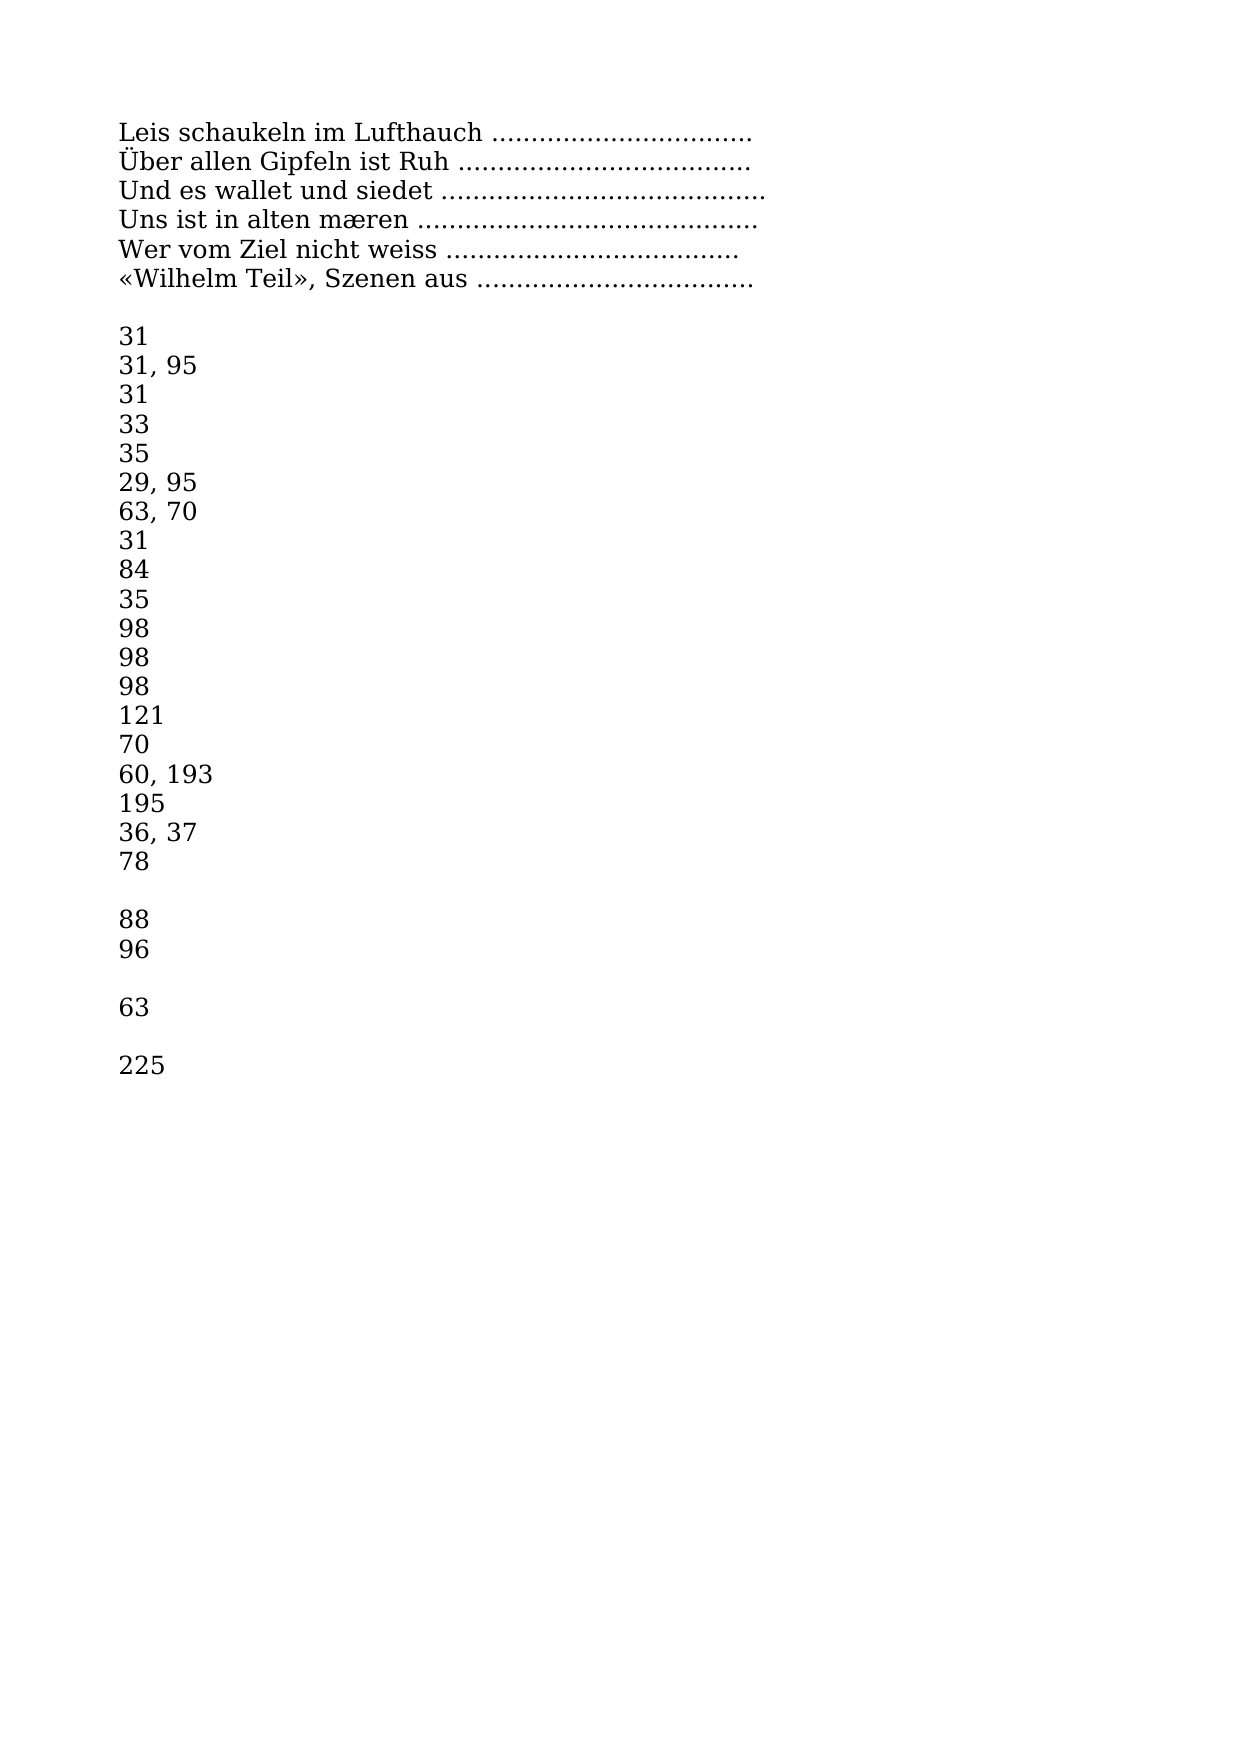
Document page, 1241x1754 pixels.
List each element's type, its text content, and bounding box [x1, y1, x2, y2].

text Über allen Gipfeln ist Ruh ..................................... [118, 147, 1122, 176]
text 31, 95 [118, 351, 1122, 381]
text 31 [118, 526, 1122, 556]
text 98 [118, 643, 1122, 672]
text 96 [118, 935, 1122, 964]
text 98 [118, 672, 1122, 701]
text 70 [118, 731, 1122, 760]
text 36, 37 [118, 818, 1122, 847]
text Wer vom Ziel nicht weiss ..................................... [118, 235, 1122, 264]
text 63 [118, 993, 1122, 1022]
text 78 [118, 847, 1122, 876]
text Uns ist in alten mæren ........................................... [118, 206, 1122, 235]
text 33 [118, 410, 1122, 439]
text 60, 193 [118, 760, 1122, 789]
text 29, 95 [118, 468, 1122, 497]
text Und es wallet und siedet ......................................... [118, 176, 1122, 206]
text 121 [118, 701, 1122, 731]
text 225 [118, 1051, 1122, 1081]
text 35 [118, 585, 1122, 614]
text 88 [118, 906, 1122, 935]
text 63, 70 [118, 497, 1122, 526]
text 31 [118, 322, 1122, 351]
text 195 [118, 789, 1122, 818]
text «Wilhelm Teil», Szenen aus ................................... [118, 264, 1122, 293]
text 84 [118, 556, 1122, 585]
text 35 [118, 439, 1122, 468]
text Leis schaukeln im Lufthauch ................................. [118, 118, 1122, 147]
text 31 [118, 381, 1122, 410]
text 98 [118, 614, 1122, 643]
